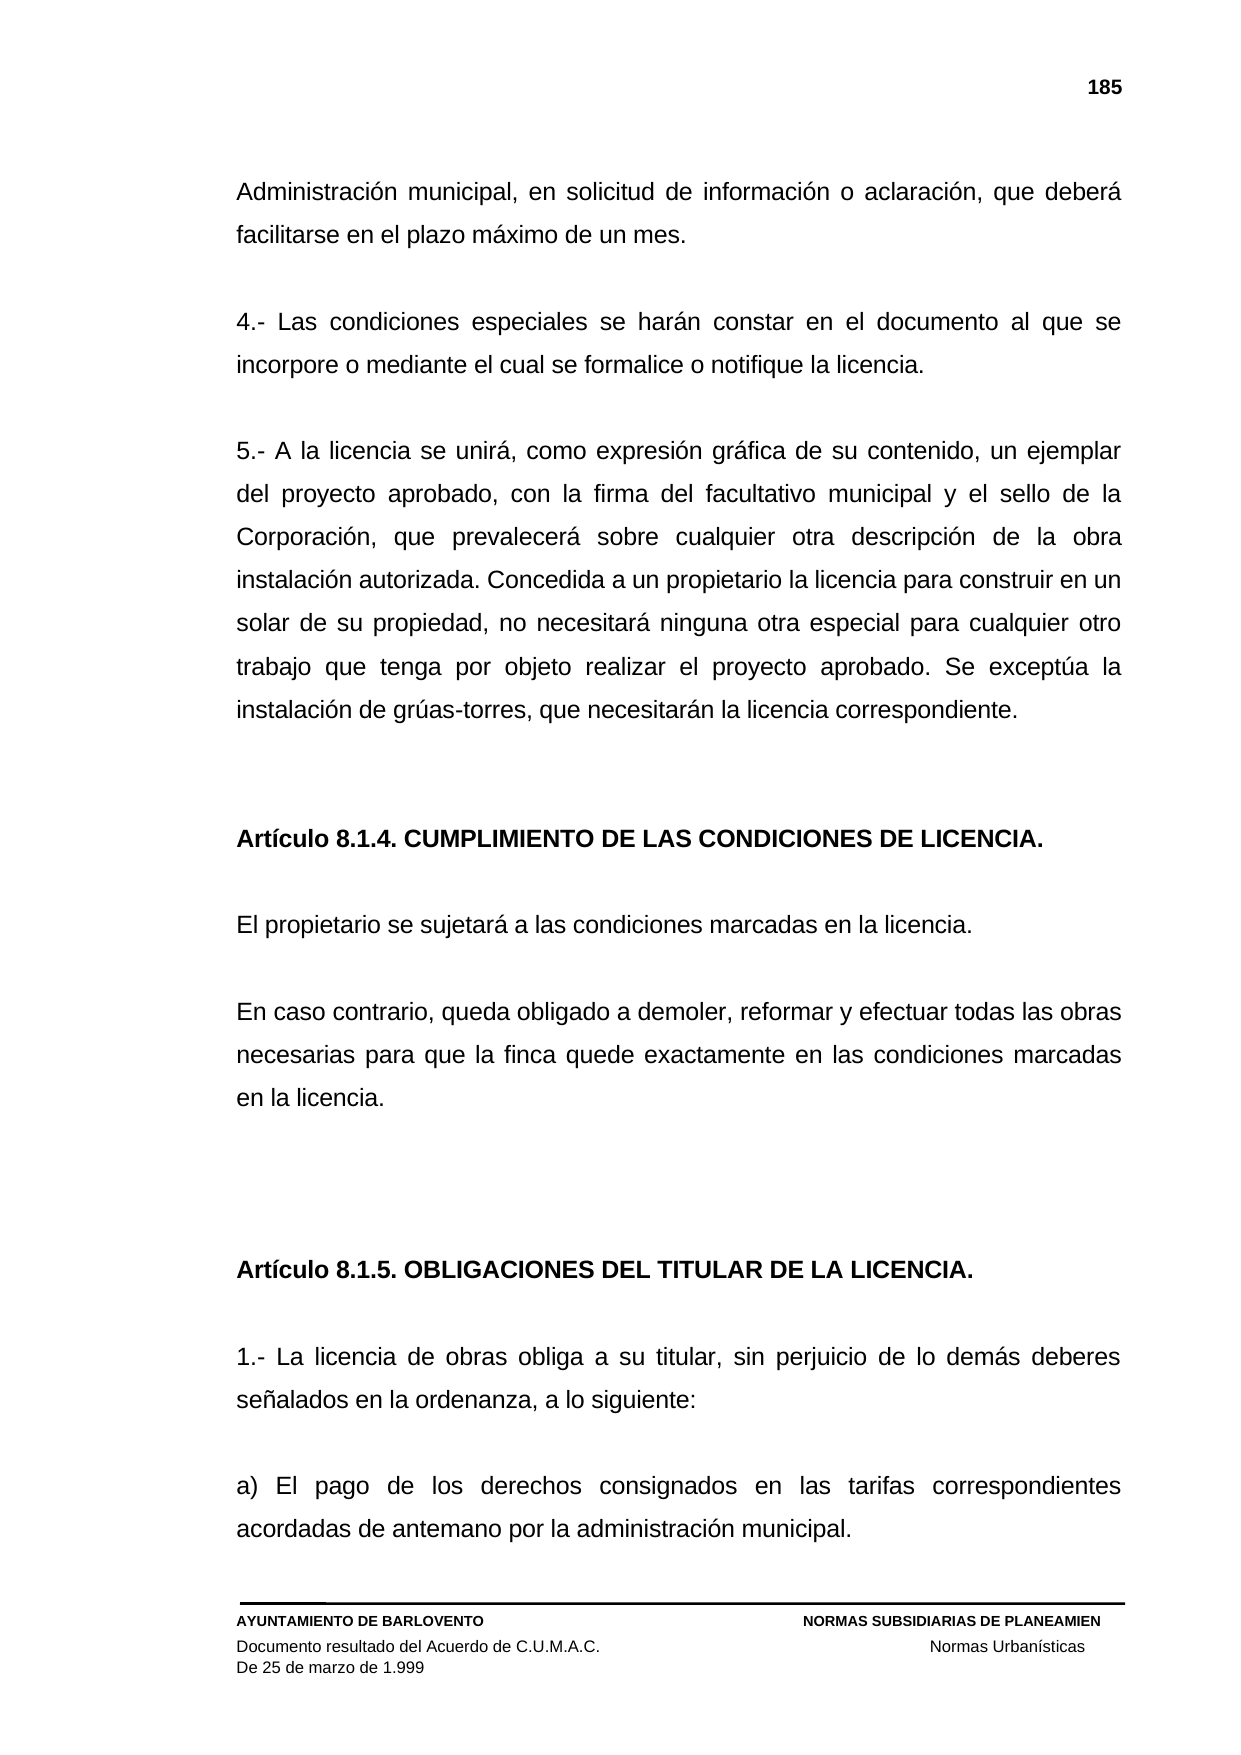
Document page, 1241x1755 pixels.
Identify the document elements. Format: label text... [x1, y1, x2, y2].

text Administración municipal, en solicitud de información o aclaración, que deberá facilitarse en el plazo máximo de un mes. [236, 177, 1122, 249]
text 4.‑ Las condiciones especiales se harán constar en el documento al que se incorpore o mediante el cual se formalice o notifique la licencia. [236, 307, 1122, 378]
text 5.‑ A la licencia se unirá, como expresión gráfica de su contenido, un ejemplar del proyecto aprobado, con la firma del facultativo municipal y el sello de la Corporación, que prevalecerá sobre cualquier otra descripción de la obra instalación autorizada. Concedida a un propietario la licencia para construir en un solar de su propiedad, no necesitará ninguna otra especial para cualquier otro trabajo que tenga por objeto realizar el proyecto aprobado. Se exceptúa la instalación de grúas‑torres, que necesitarán la licencia correspondiente. [236, 436, 1122, 723]
text Artículo 8.1.4. CUMPLIMIENTO DE LAS CONDICIONES DE LICENCIA. [236, 824, 1122, 853]
text El propietario se sujetará a las condiciones marcadas en la licencia. [236, 910, 1122, 939]
text En caso contrario, queda obligado a demoler, reformar y efectuar todas las obras necesarias para que la finca quede exactamente en las condiciones marcadas en la licencia. [236, 997, 1122, 1112]
text 1.‑ La licencia de obras obliga a su titular, sin perjuicio de lo demás deberes señalados en la ordenanza, a lo siguiente: [236, 1342, 1122, 1413]
text Artículo 8.1.5. OBLIGACIONES DEL TITULAR DE LA LICENCIA. [236, 1255, 1122, 1284]
text a) El pago de los derechos consignados en las tarifas correspondientes acordadas de antemano por la administración municipal. [236, 1471, 1122, 1543]
